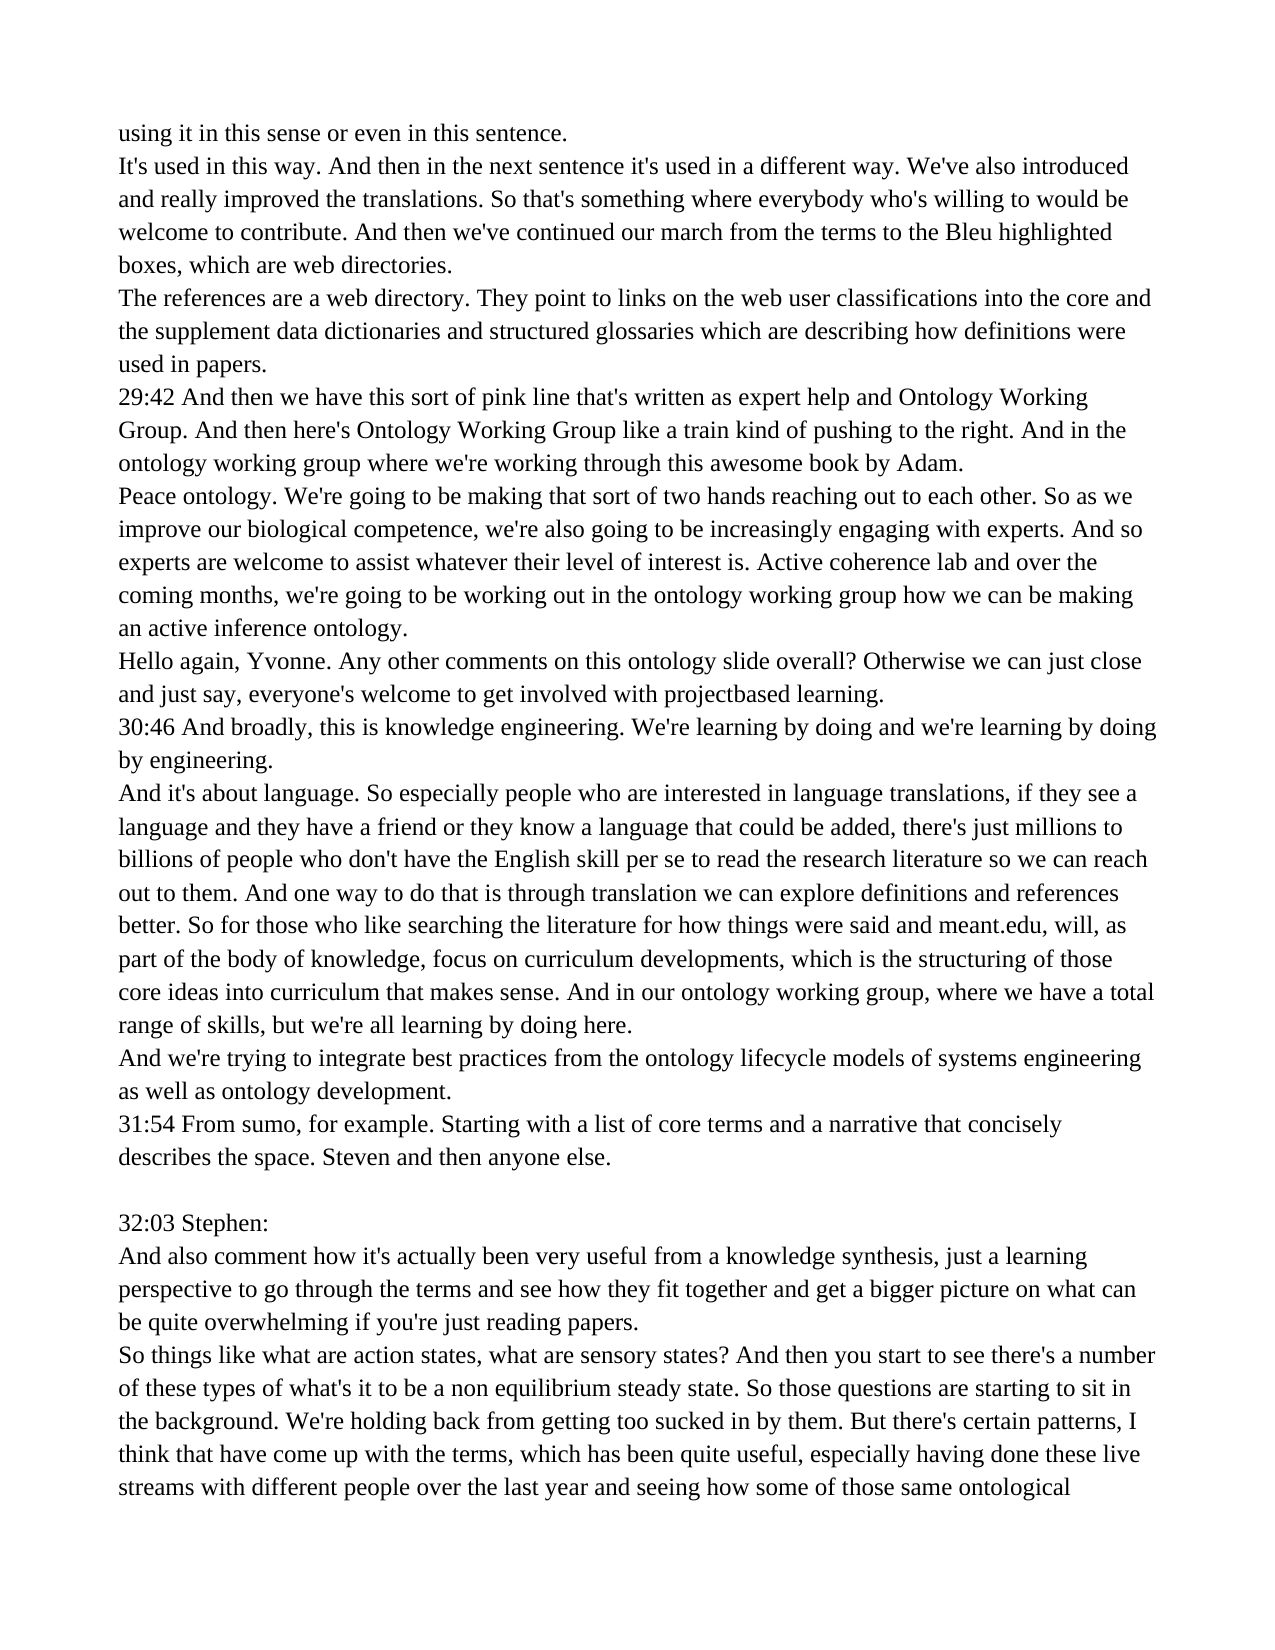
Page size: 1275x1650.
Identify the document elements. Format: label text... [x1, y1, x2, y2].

text 31:54 From sumo, for example. Starting with a list of core terms and a narrative that concisely describes the space. Steven and then anyone else. [118, 1109, 1157, 1171]
text Peace ontology. We're going to be making that sort of two hands reaching out to each other. So as we improve our biological competence, we're also going to be increasingly engaging with experts. And so experts are welcome to assist whatever their level of interest is. Active coherence lab and over the coming months, we're going to be working out in the ontology working group how we can be making an active inference ontology. [118, 481, 1157, 642]
text Hello again, Yvonne. Any other comments on this ontology slide overall? Otherwise we can just close and just say, everyone's welcome to get involved with projectbased learning. [118, 646, 1157, 708]
text And it's about language. So especially people who are interested in language translations, if they see a language and they have a friend or they know a language that could be added, there's just millions to billions of people who don't have the English skill per se to read the research literature so we can reach out to them. And one way to do that is through translation we can explore definitions and references better. So for those who like searching the literature for how things were said and meant.edu, will, as part of the body of knowledge, focus on curriculum developments, which is the structuring of those core ideas into curriculum that makes sense. And in our ontology working group, where we have a total range of skills, but we're all learning by doing here. [118, 778, 1157, 1038]
text using it in this sense or even in this sentence. [118, 118, 1157, 147]
text It's used in this way. And then in the next sentence it's used in a different way. We've also introduced and really improved the translations. So that's something where everybody who's willing to would be welcome to contribute. And then we've continued our march from the terms to the Bleu highlighted boxes, which are web directories. [118, 151, 1157, 279]
text So things like what are action states, what are sensory states? And then you start to see there's a number of these types of what's it to be a non equilibrium steady state. So those questions are starting to sit in the background. We're holding back from getting too sucked in by them. But there's certain patterns, I think that have come up with the terms, which has been quite useful, especially having done these live streams with different people over the last year and seeing how some of those same ontological [118, 1340, 1157, 1501]
text And we're trying to integrate best practices from the ontology lifecycle models of systems engineering as well as ontology development. [118, 1043, 1157, 1104]
text The references are a web directory. They point to links on the web user classifications into the core and the supplement data dictionaries and structured glossaries which are describing how definitions were used in papers. [118, 283, 1157, 378]
text 32:03 Stephen: [118, 1208, 1157, 1237]
text And also comment how it's actually been very useful from a knowledge synthesis, just a learning perspective to go through the terms and see how they fit together and get a bigger picture on what can be quite overwhelming if you're just reading papers. [118, 1241, 1157, 1336]
text 29:42 And then we have this sort of pink line that's written as expert help and Ontology Working Group. And then here's Ontology Working Group like a train kind of pushing to the right. And in the ontology working group where we're working through this awesome book by Adam. [118, 382, 1157, 477]
text 30:46 And broadly, this is knowledge engineering. We're learning by doing and we're learning by doing by engineering. [118, 712, 1157, 774]
